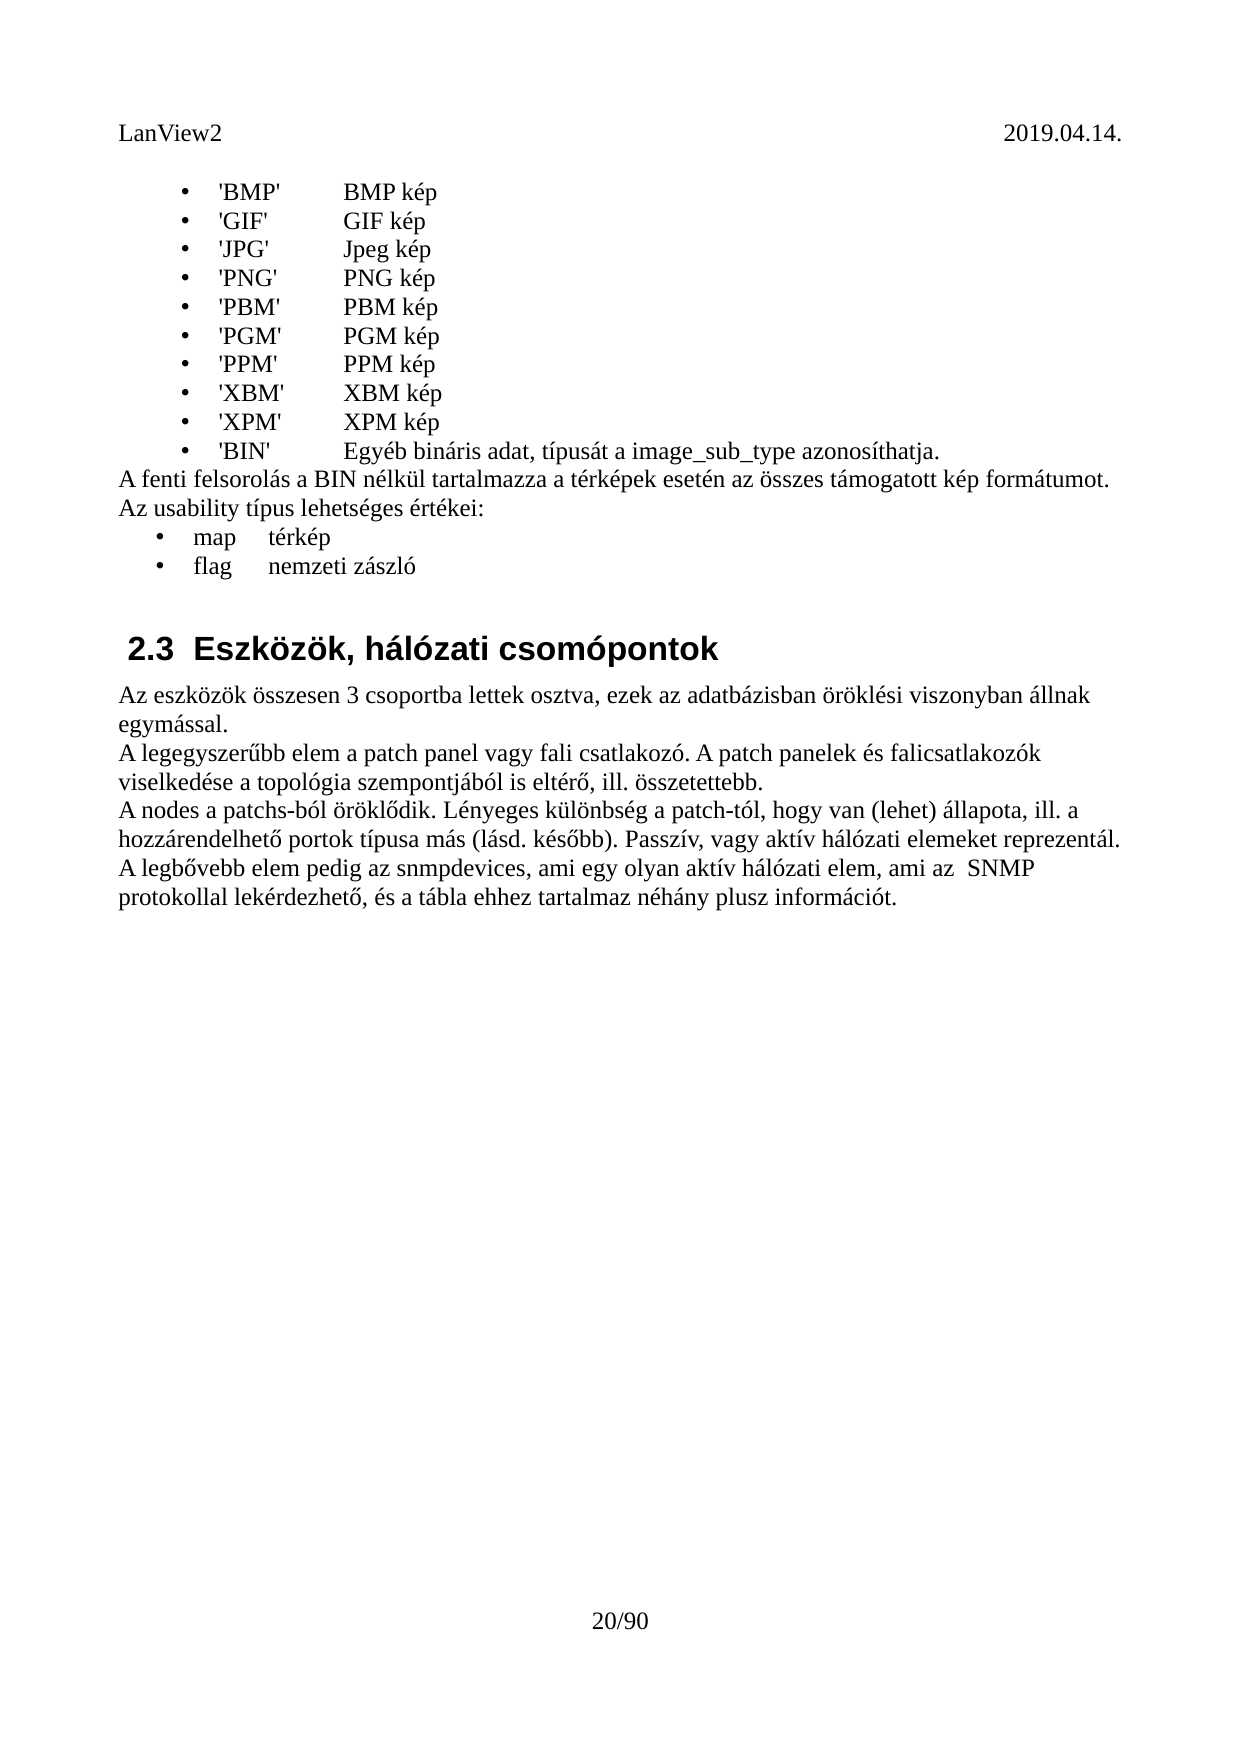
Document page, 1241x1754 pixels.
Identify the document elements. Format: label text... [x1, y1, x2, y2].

list 'GIF' GIF kép [181, 206, 1122, 234]
subtitle Eszközök, hálózati csomópontok [118, 629, 1122, 668]
text A legbővebb elem pedig az snmpdevices, ami egy olyan aktív hálózati elem, ami az SNMP protokollal lekérdezhető, és a tábla ehhez tartalmaz néhány plusz információt. [118, 853, 1122, 910]
list 'PBM' PBM kép [181, 292, 1122, 321]
list 'BMP' BMP kép [181, 177, 1122, 206]
list 'PGM' PGM kép [181, 321, 1122, 349]
list 'BIN' Egyéb bináris adat, típusát a image_sub_type azonosíthatja. [181, 436, 1122, 464]
list 'XBM' XBM kép [181, 378, 1122, 407]
list 'PNG' PNG kép [181, 263, 1122, 292]
list 'PPM' PPM kép [181, 349, 1122, 378]
text A fenti felsorolás a BIN nélkül tartalmazza a térképek esetén az összes támogatott kép formátumot. [118, 464, 1122, 493]
list map térkép [156, 522, 1122, 551]
text Az eszközök összesen 3 csoportba lettek osztva, ezek az adatbázisban öröklési viszonyban állnak egymással. [118, 680, 1122, 738]
list 'JPG' Jpeg kép [181, 234, 1122, 263]
list flag nemzeti zászló [156, 551, 1122, 579]
text Az usability típus lehetséges értékei: [118, 493, 1122, 522]
list 'XPM' XPM kép [181, 407, 1122, 436]
text A legegyszerűbb elem a patch panel vagy fali csatlakozó. A patch panelek és falicsatlakozók viselkedése a topológia szempontjából is eltérő, ill. összetettebb. [118, 738, 1122, 795]
text A nodes a patchs-ból öröklődik. Lényeges különbség a patch-tól, hogy van (lehet) állapota, ill. a hozzárendelhető portok típusa más (lásd. később). Passzív, vagy aktív hálózati elemeket reprezentál. [118, 795, 1122, 853]
